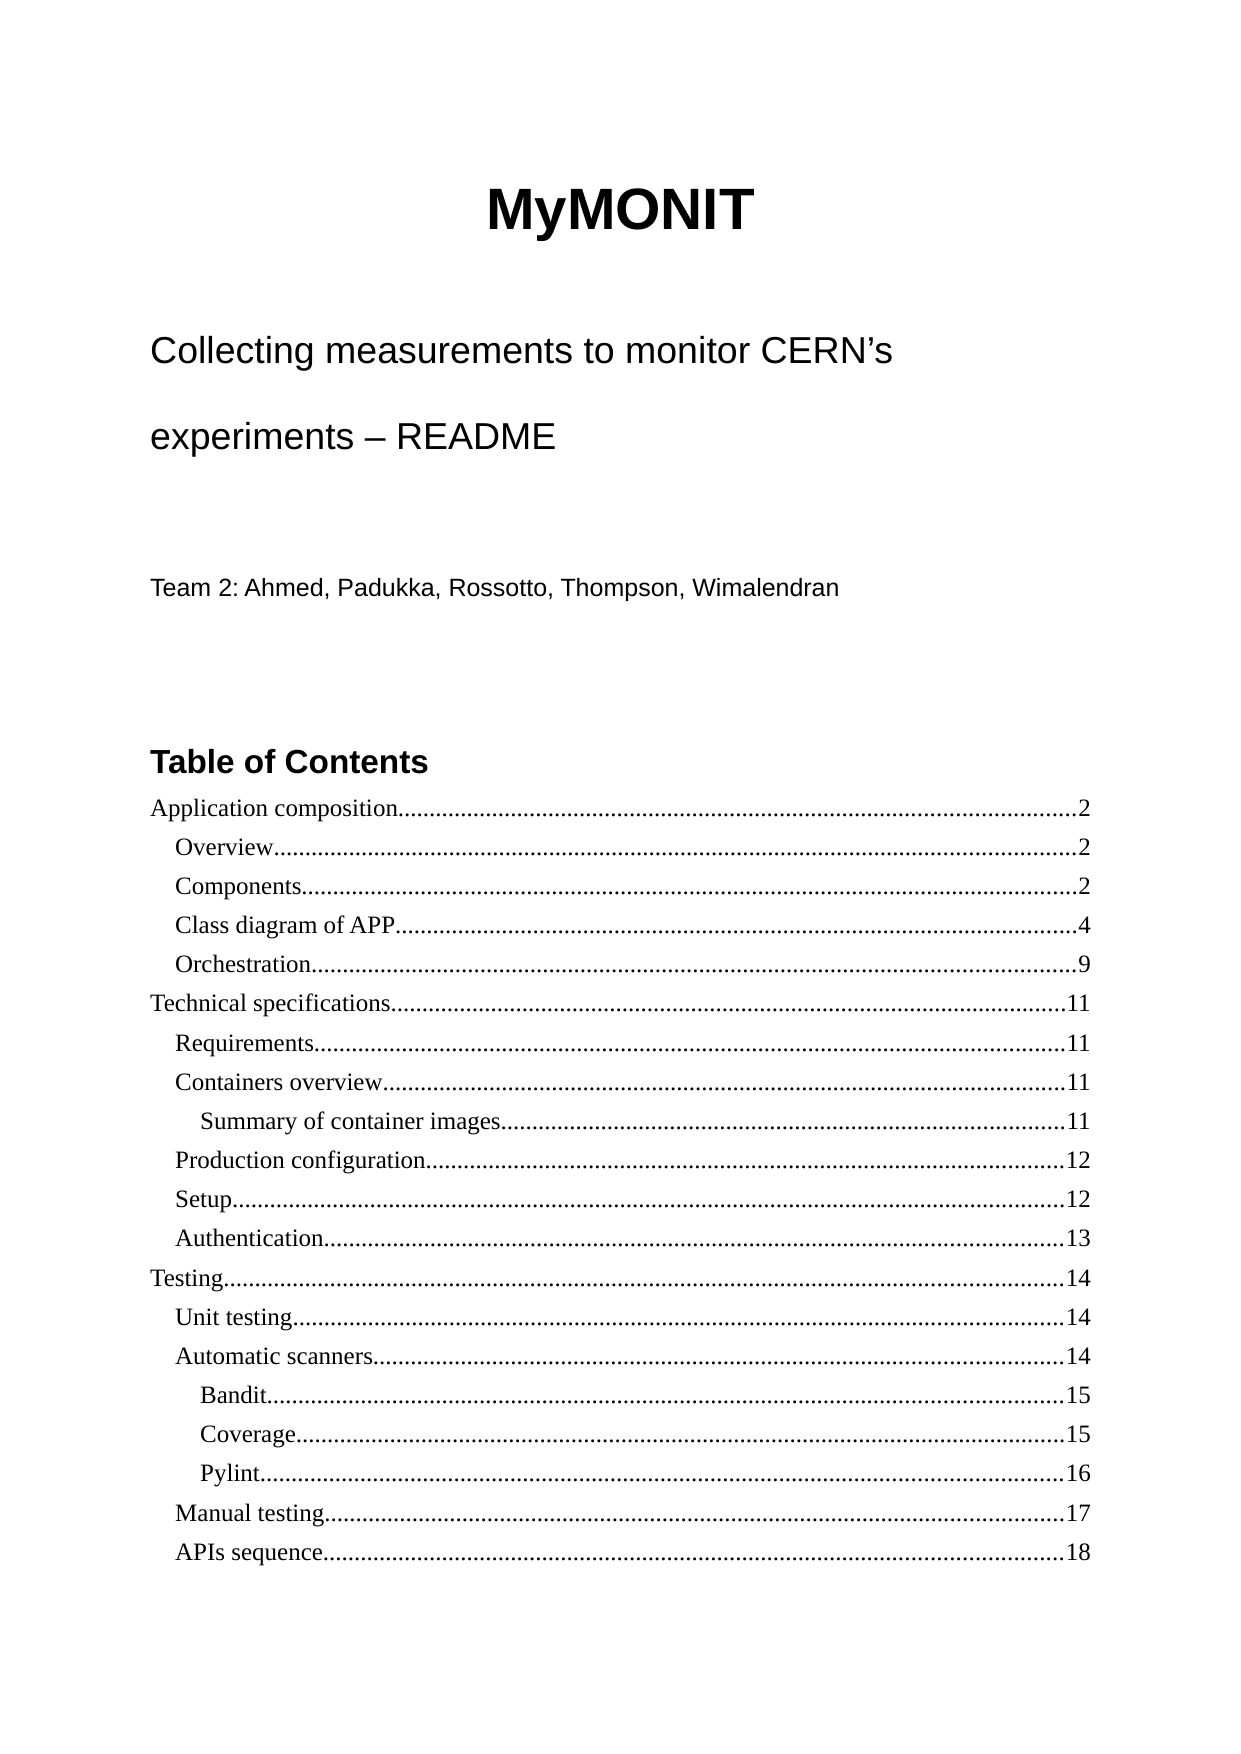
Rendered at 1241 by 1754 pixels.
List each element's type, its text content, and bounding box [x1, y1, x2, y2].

text Setup 12 [175, 1184, 1091, 1213]
text Components 2 [175, 871, 1091, 900]
text Containers overview 11 [175, 1067, 1091, 1096]
text Team 2: Ahmed, Padukka, Rossotto, Thompson, Wimalendran [150, 572, 1091, 601]
text Automatic scanners 14 [175, 1341, 1091, 1370]
text Authentication 13 [175, 1223, 1091, 1252]
text Testing 14 [150, 1263, 1091, 1291]
subtitle Collecting measurements to monitor CERN’s experiments – README [150, 328, 1091, 457]
text Unit testing 14 [175, 1302, 1091, 1331]
text APIs sequence 18 [175, 1537, 1091, 1566]
subtitle Table of Contents [150, 742, 1091, 780]
text Orchestration 9 [175, 949, 1091, 978]
text Manual testing 17 [175, 1498, 1091, 1526]
text Coverage 15 [200, 1419, 1091, 1448]
text Bandit 15 [200, 1380, 1091, 1409]
text Technical specifications 11 [150, 988, 1091, 1017]
text Application composition 2 [150, 793, 1091, 821]
text Overview 2 [175, 832, 1091, 861]
text Requirements 11 [175, 1028, 1091, 1056]
title MyMONIT [150, 175, 1091, 242]
text Production configuration 12 [175, 1145, 1091, 1174]
text Pylint 16 [200, 1458, 1091, 1487]
text Class diagram of APP 4 [175, 910, 1091, 939]
text Summary of container images 11 [200, 1106, 1091, 1135]
